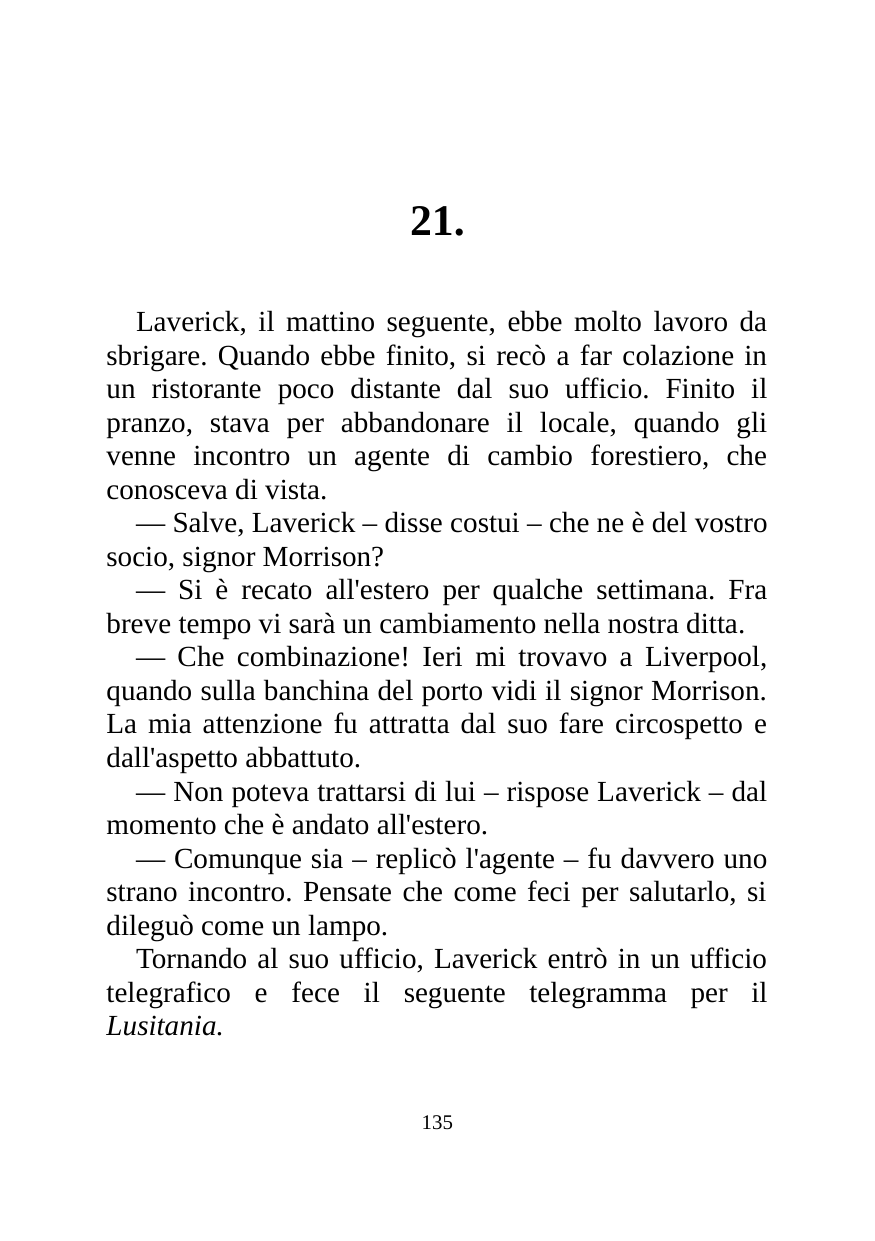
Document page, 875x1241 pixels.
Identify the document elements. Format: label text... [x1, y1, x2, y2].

text — Comunque sia – replicò l'agente – fu davvero uno strano incontro. Pensate che come feci per salutarlo, si dileguò come un lampo. [106, 841, 768, 941]
text — Salve, Laverick – disse costui – che ne è del vostro socio, signor Morrison? [106, 505, 768, 572]
text — Si è recato all'estero per qualche settimana. Fra breve tempo vi sarà un cambiamento nella nostra ditta. [106, 572, 768, 639]
text — Non poteva trattarsi di lui – rispose Laverick – dal momento che è andato all'estero. [106, 774, 768, 841]
text Tornando al suo ufficio, Laverick entrò in un ufficio telegrafico e fece il seguente telegramma per il Lusitania. [106, 941, 768, 1042]
text Laverick, il mattino seguente, ebbe molto lavoro da sbrigare. Quando ebbe finito, si recò a far colazione in un ristorante poco distante dal suo ufficio. Finito il pranzo, stava per abbandonare il locale, quando gli venne incontro un agente di cambio forestiero, che conosceva di vista. [106, 304, 768, 505]
subtitle 21. [106, 195, 768, 245]
text — Che combinazione! Ieri mi trovavo a Liverpool, quando sulla banchina del porto vidi il signor Morrison. La mia attenzione fu attratta dal suo fare circospetto e dall'aspetto abbattuto. [106, 639, 768, 774]
